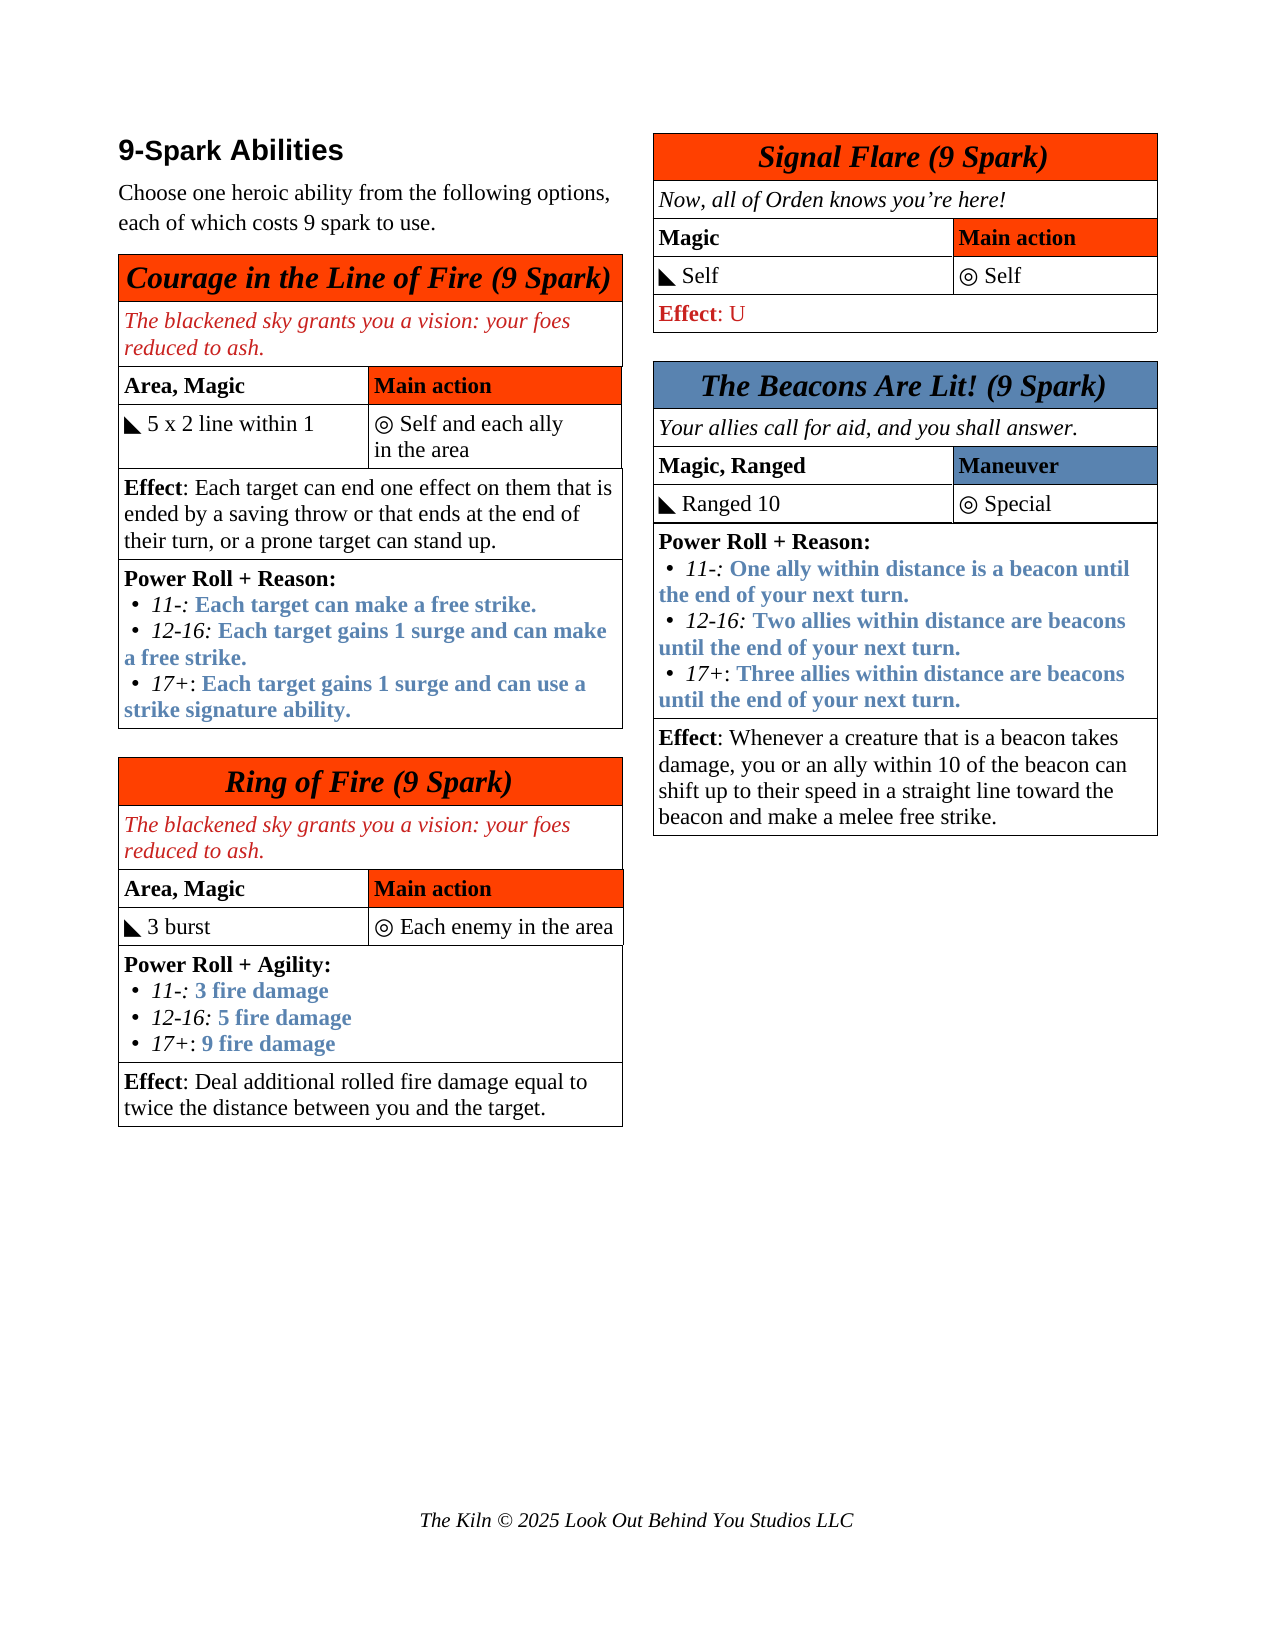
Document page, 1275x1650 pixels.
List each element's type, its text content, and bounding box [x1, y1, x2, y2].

table_cell Your allies call for aid, and you shall answer. [654, 409, 1157, 446]
table_header Magic, Ranged [654, 447, 952, 484]
subtitle Choose one heroic ability from the following options, each of which costs 9 spark to use. [118, 179, 622, 236]
table_cell The blackened sky grants you a vision: your foes reduced to ash. [119, 806, 622, 869]
table_header Power Roll + Agility: 11-: 3 fire damage 12-16: 5 fire damage 17+: 9 fire damage [119, 946, 622, 1062]
table_header Ring of Fire (9 Spark) [119, 758, 622, 805]
table_cell Now, all of Orden knows you’re here! [654, 181, 1157, 218]
table_header Courage in the Line of Fire (9 Spark) [119, 255, 622, 301]
table_cell ◎ Each enemy in the area [369, 908, 623, 945]
table_cell Power Roll + Reason: 11-: Each target can make a free strike. 12-16: Each target gains 1 surge and can make a free strike. 17+: Each target gains 1 surge and can use a strike signature ability. [119, 560, 622, 728]
table_cell Effect: Deal additional rolled fire damage equal to twice the distance between you and the target. [119, 1063, 622, 1126]
table_cell ◣ 3 burst [119, 908, 368, 945]
table_header Signal Flare (9 Spark) [654, 134, 1157, 180]
table_header The Beacons Are Lit! (9 Spark) [654, 362, 1157, 408]
table_cell ◎ Self [954, 257, 1157, 294]
table_cell ◣ Self [654, 257, 952, 294]
table_cell Effect: Whenever a creature that is a beacon takes damage, you or an ally within 10 of the beacon can shift up to their speed in a straight line toward the beacon and make a melee free strike. [654, 719, 1157, 835]
table_cell ◎ Special [954, 485, 1157, 522]
table_cell The blackened sky grants you a vision: your foes reduced to ash. [119, 302, 622, 366]
table_header Main action [369, 367, 621, 404]
table_header Effect: U [654, 295, 1157, 332]
table_header Power Roll + Reason: 11-: One ally within distance is a beacon until the end of your next turn. 12-16: Two allies within distance are beacons until the end of your next turn. 17+: Three allies within distance are beacons until the end of your next turn. [654, 524, 1157, 718]
table_header Maneuver [954, 447, 1157, 484]
table_header Area, Magic [119, 870, 368, 907]
table_header Area, Magic [119, 367, 368, 404]
table_cell ◣ Ranged 10 [654, 485, 952, 522]
table_header Main action [954, 219, 1157, 256]
table_header Effect: Each target can end one effect on them that is ended by a saving throw or that ends at the end of their turn, or a prone target can stand up. [119, 469, 622, 559]
table_header Magic [654, 219, 952, 256]
table_cell ◣ 5 x 2 line within 1 [119, 405, 368, 468]
subtitle 9-Spark Abilities [118, 133, 622, 166]
table_header Main action [369, 870, 623, 907]
table_cell ◎ Self and each ally in the area [369, 405, 621, 468]
